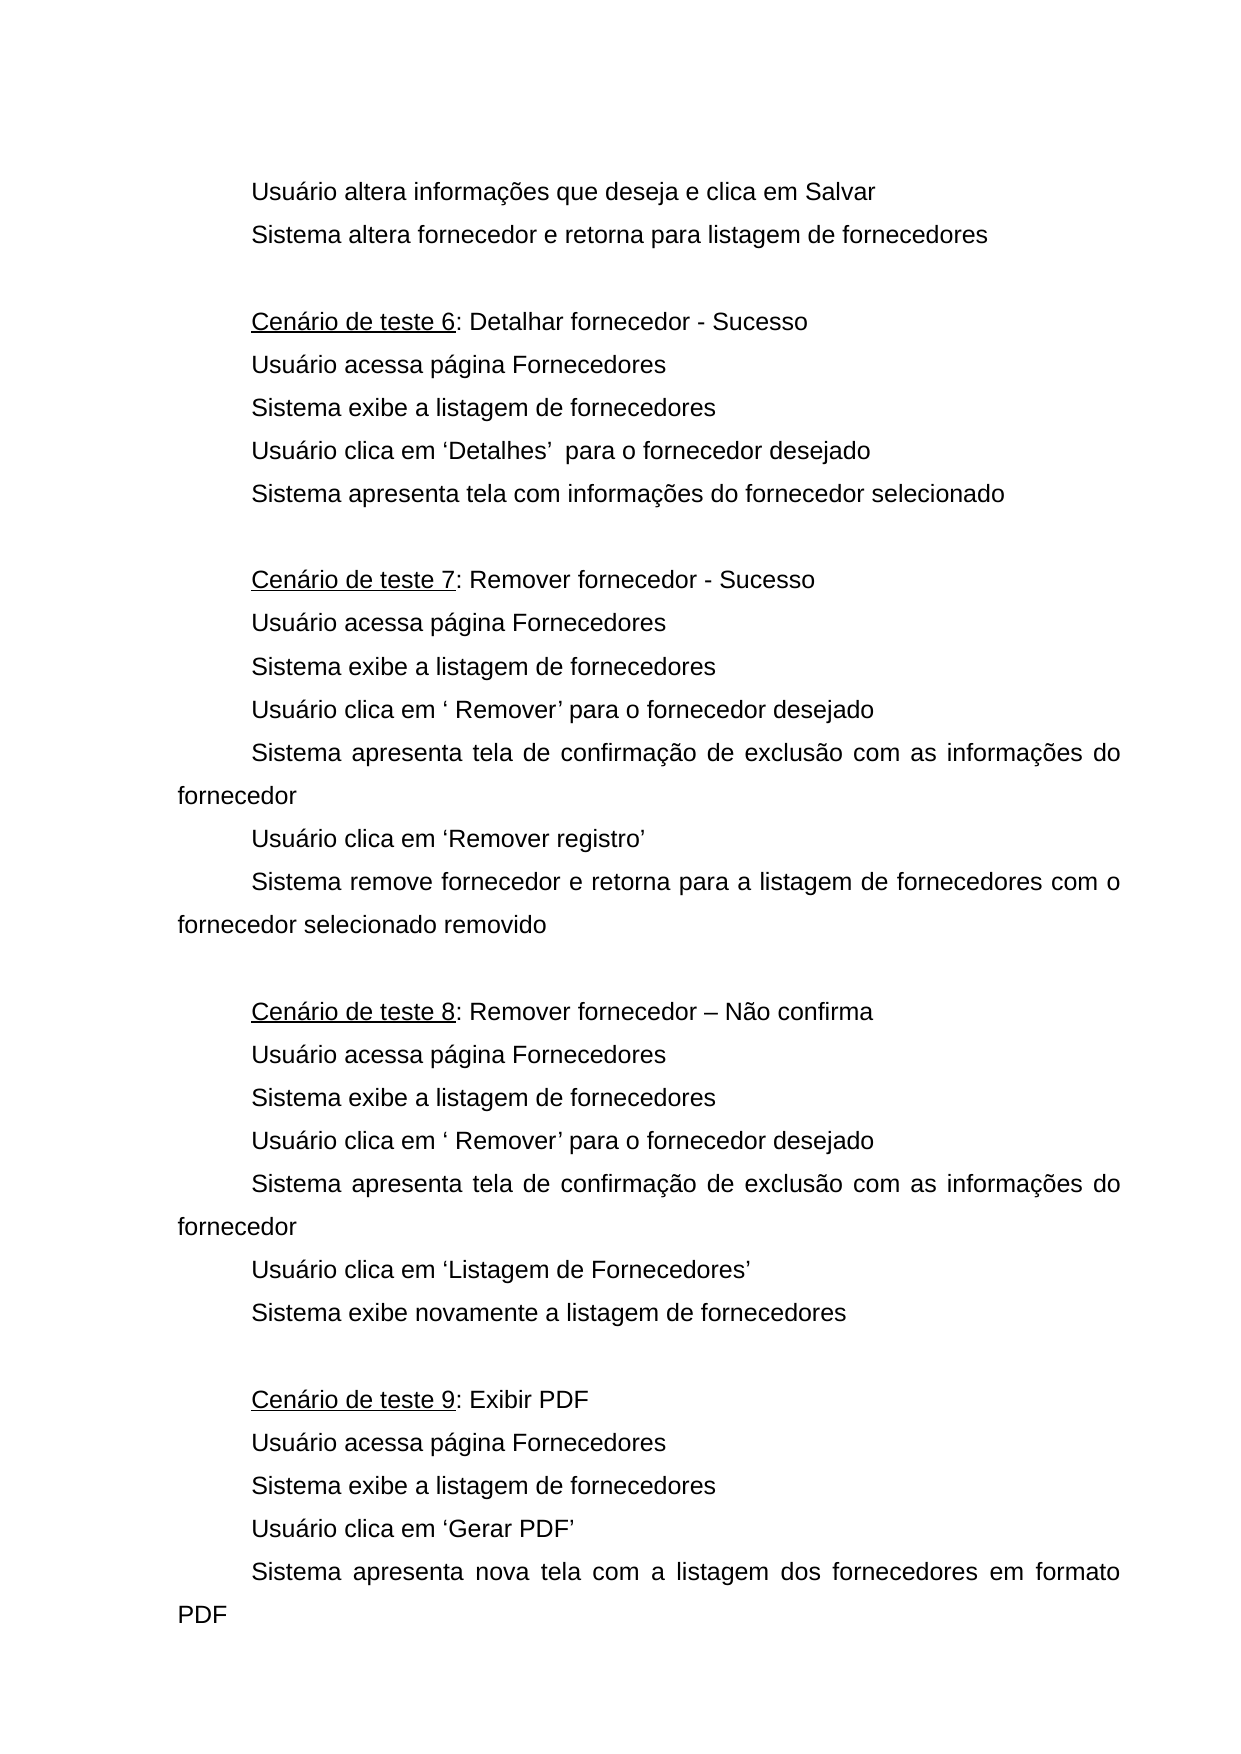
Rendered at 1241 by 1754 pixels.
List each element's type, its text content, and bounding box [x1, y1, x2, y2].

text Sistema exibe a listagem de fornecedores [177, 393, 1122, 422]
text Sistema apresenta tela com informações do fornecedor selecionado [177, 479, 1122, 508]
text Cenário de teste 9: Exibir PDF [177, 1385, 1122, 1413]
text Sistema apresenta tela de confirmação de exclusão com as informações do fornecedor [177, 738, 1122, 810]
text Usuário acessa página Fornecedores [177, 608, 1122, 637]
text Usuário clica em ‘Remover registro’ [177, 824, 1122, 853]
text Cenário de teste 6: Detalhar fornecedor - Sucesso [177, 307, 1122, 335]
text Cenário de teste 7: Remover fornecedor - Sucesso [177, 565, 1122, 594]
text Sistema exibe a listagem de fornecedores [177, 1471, 1122, 1500]
text Usuário clica em ‘Listagem de Fornecedores’ [177, 1255, 1122, 1284]
text Sistema exibe a listagem de fornecedores [177, 1083, 1122, 1112]
text Sistema exibe a listagem de fornecedores [177, 652, 1122, 680]
text Cenário de teste 8: Remover fornecedor – Não confirma [177, 997, 1122, 1025]
text Usuário acessa página Fornecedores [177, 1040, 1122, 1068]
text Sistema exibe novamente a listagem de fornecedores [177, 1298, 1122, 1327]
text Usuário clica em ‘Gerar PDF’ [177, 1514, 1122, 1543]
text Sistema remove fornecedor e retorna para a listagem de fornecedores com o fornecedor selecionado removido [177, 867, 1122, 939]
text Usuário clica em ‘ Remover’ para o fornecedor desejado [177, 1126, 1122, 1155]
text Sistema altera fornecedor e retorna para listagem de fornecedores [177, 220, 1122, 249]
text Usuário acessa página Fornecedores [177, 350, 1122, 378]
text Usuário clica em ‘Detalhes’ para o fornecedor desejado [177, 436, 1122, 465]
text Sistema apresenta tela de confirmação de exclusão com as informações do fornecedor [177, 1169, 1122, 1241]
text Usuário clica em ‘ Remover’ para o fornecedor desejado [177, 695, 1122, 723]
text Sistema apresenta nova tela com a listagem dos fornecedores em formato PDF [177, 1557, 1122, 1629]
text Usuário acessa página Fornecedores [177, 1428, 1122, 1457]
text Usuário altera informações que deseja e clica em Salvar [177, 177, 1122, 206]
